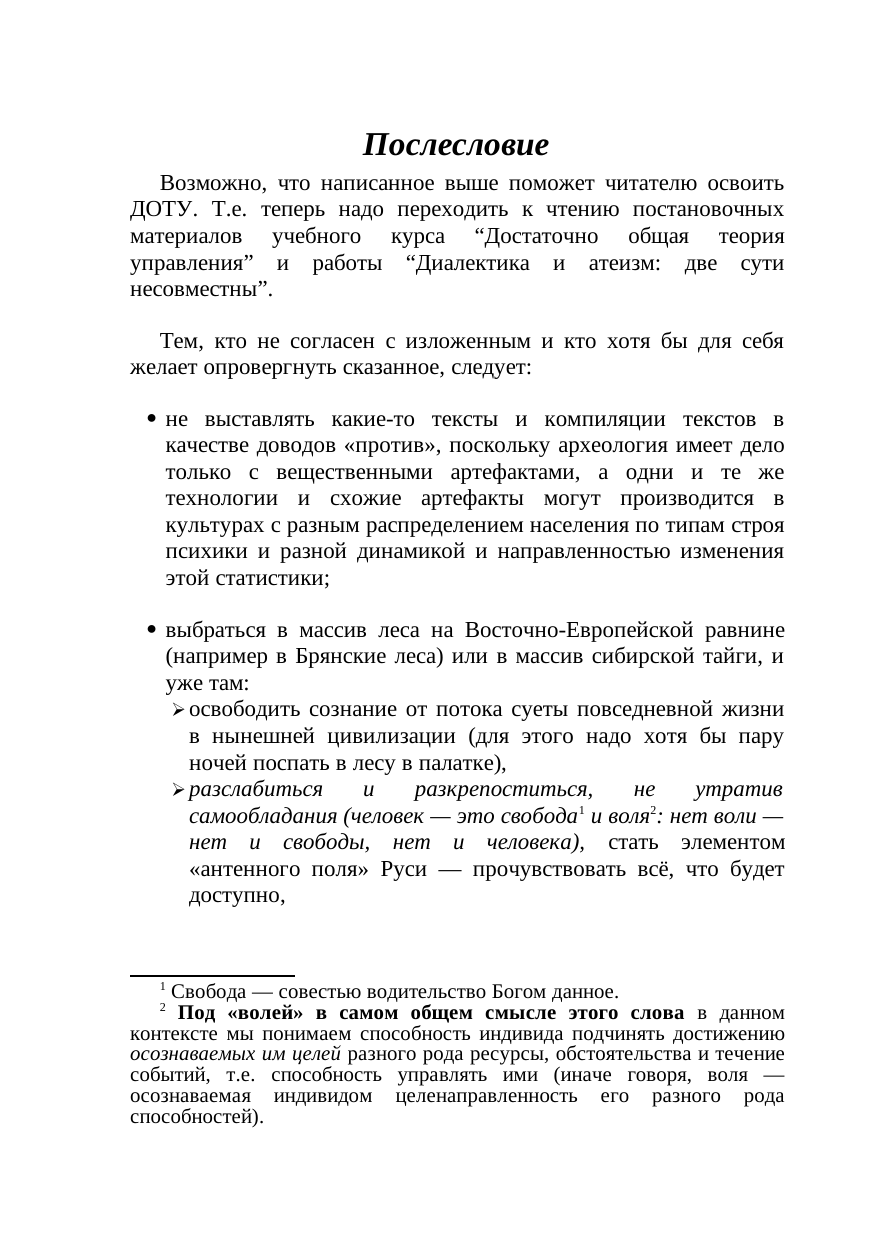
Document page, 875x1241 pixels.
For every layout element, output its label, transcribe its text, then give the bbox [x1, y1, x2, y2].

list Свобода — совестью водительство Богом данное. [130, 982, 785, 1002]
list Под «волей» в самом общем смысле этого слова в данном контексте мы понимаем способность индивида подчинять достижению осознаваемых им целей разного рода ресурсы, обстоятельства и течение событий, т.е. способность управлять ими (иначе говоря, воля — осознаваемая индивидом целенаправленность его разного рода способностей). [130, 1002, 785, 1127]
text Тем, кто не согласен с изложенным и кто хотя бы для себя желает опровергнуть сказанное, следует: [130, 326, 785, 379]
subtitle Послесловие [130, 124, 785, 162]
list освободить сознание от потока суеты повседневной жизни в нынешней цивилизации (для этого надо хотя бы пару ночей поспать в лесу в палатке), [171, 695, 785, 775]
text Возможно, что написанное выше поможет читателю освоить ДОТУ. Т.е. теперь надо переходить к чтению постановочных материалов учебного курса “Достаточно общая теория управления” и работы “Диалектика и атеизм: две сути несовместны”. [130, 169, 785, 301]
list не выставлять какие-то тексты и компиляции текстов в качестве доводов «против», поскольку археология имеет дело только с вещественными артефактами, а одни и те же технологии и схожие артефакты могут производится в культурах с разным распределением населения по типам строя психики и разной динамикой и направленностью изменения этой статистики; [148, 404, 785, 591]
list разслабиться и разкрепоститься, не утратив самообладания (человек — это свобода и воля: нет воли — нет и свободы, нет и человека), стать элементом «антенного поля» Руси — прочувствовать всё, что будет доступно, [171, 775, 785, 908]
list выбраться в массив леса на Восточно-Европейской равнине (например в Брянские леса) или в массив сибирской тайги, и уже там: [148, 616, 785, 695]
